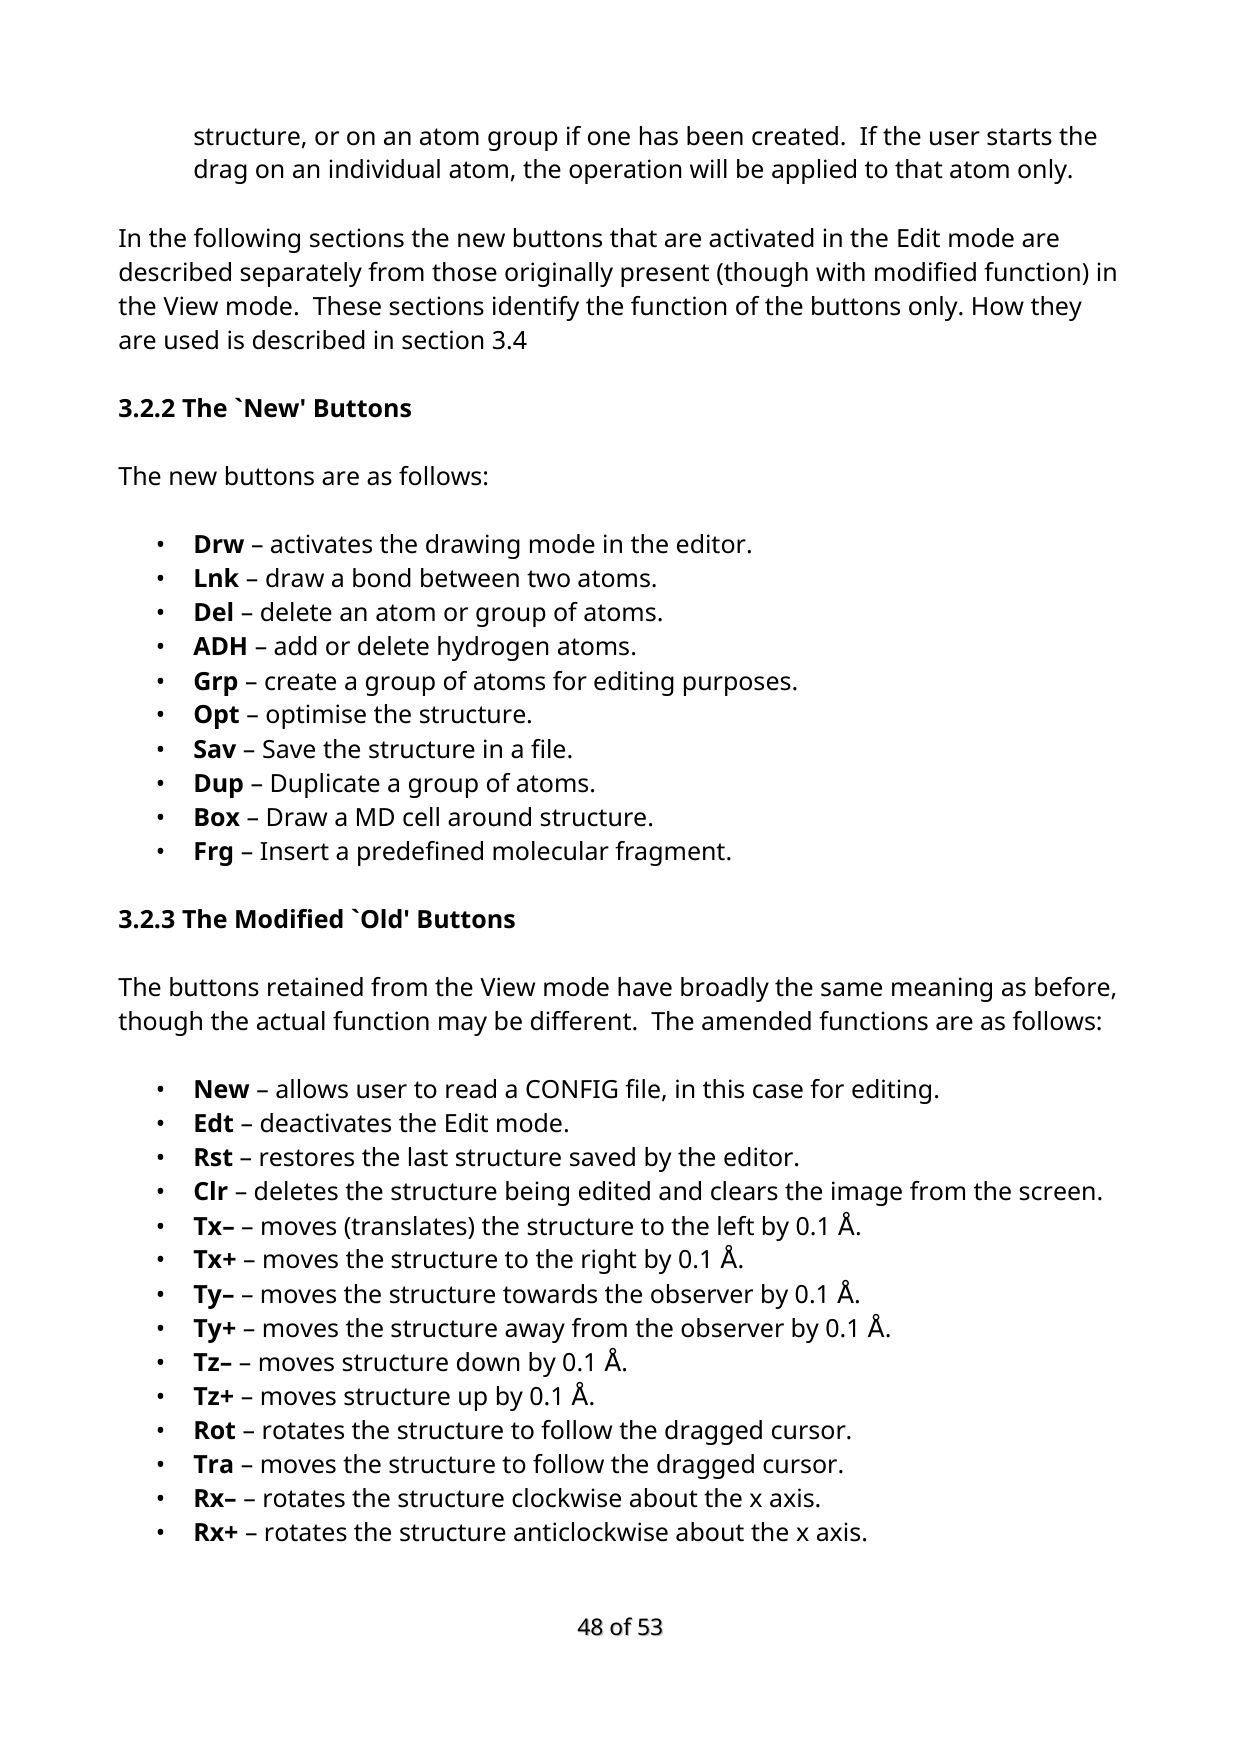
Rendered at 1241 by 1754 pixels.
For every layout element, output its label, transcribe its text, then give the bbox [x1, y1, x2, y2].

list Ty– – moves the structure towards the observer by 0.1 Å. [156, 1276, 1122, 1310]
list Rst – restores the last structure saved by the editor. [156, 1140, 1122, 1174]
list Clr – deletes the structure being edited and clears the image from the screen. [156, 1174, 1122, 1208]
list Drw – activates the drawing mode in the editor. [156, 527, 1122, 561]
list Ty+ – moves the structure away from the observer by 0.1 Å. [156, 1310, 1122, 1344]
list Frg – Insert a predefined molecular fragment. [156, 833, 1122, 867]
list New – allows user to read a CONFIG file, in this case for editing. [156, 1072, 1122, 1106]
list Edt – deactivates the Edit mode. [156, 1106, 1122, 1140]
list Grp – create a group of atoms for editing purposes. [156, 663, 1122, 697]
list Sav – Save the structure in a file. [156, 731, 1122, 765]
list Lnk – draw a bond between two atoms. [156, 561, 1122, 595]
list Del – delete an atom or group of atoms. [156, 595, 1122, 629]
list Rot – rotates the structure to follow the dragged cursor. [156, 1412, 1122, 1447]
text 3.2.3 The Modified `Old' Buttons [118, 902, 1122, 936]
list Rx– – rotates the structure clockwise about the x axis. [156, 1481, 1122, 1515]
list Tx+ – moves the structure to the right by 0.1 Å. [156, 1242, 1122, 1276]
text In the following sections the new buttons that are activated in the Edit mode are described separately from those originally present (though with modified function) in the View mode. These sections identify the function of the buttons only. How they are used is described in section 3.4 [118, 220, 1122, 357]
text 3.2.2 The `New' Buttons [118, 391, 1122, 425]
list Dup – Duplicate a group of atoms. [156, 765, 1122, 799]
list ADH – add or delete hydrogen atoms. [156, 629, 1122, 663]
list Tz+ – moves structure up by 0.1 Å. [156, 1378, 1122, 1412]
list Opt – optimise the structure. [156, 697, 1122, 731]
list Box – Draw a MD cell around structure. [156, 799, 1122, 833]
text The new buttons are as follows: [118, 459, 1122, 493]
list Tra – moves the structure to follow the dragged cursor. [156, 1447, 1122, 1481]
list Tx– – moves (translates) the structure to the left by 0.1 Å. [156, 1208, 1122, 1242]
text The buttons retained from the View mode have broadly the same meaning as before, though the actual function may be different. The amended functions are as follows: [118, 970, 1122, 1038]
list Rx+ – rotates the structure anticlockwise about the x axis. [156, 1515, 1122, 1549]
list Tz– – moves structure down by 0.1 Å. [156, 1344, 1122, 1378]
list structure, or on an atom group if one has been created. If the user starts the drag on an individual atom, the operation will be applied to that atom only. [156, 118, 1122, 186]
